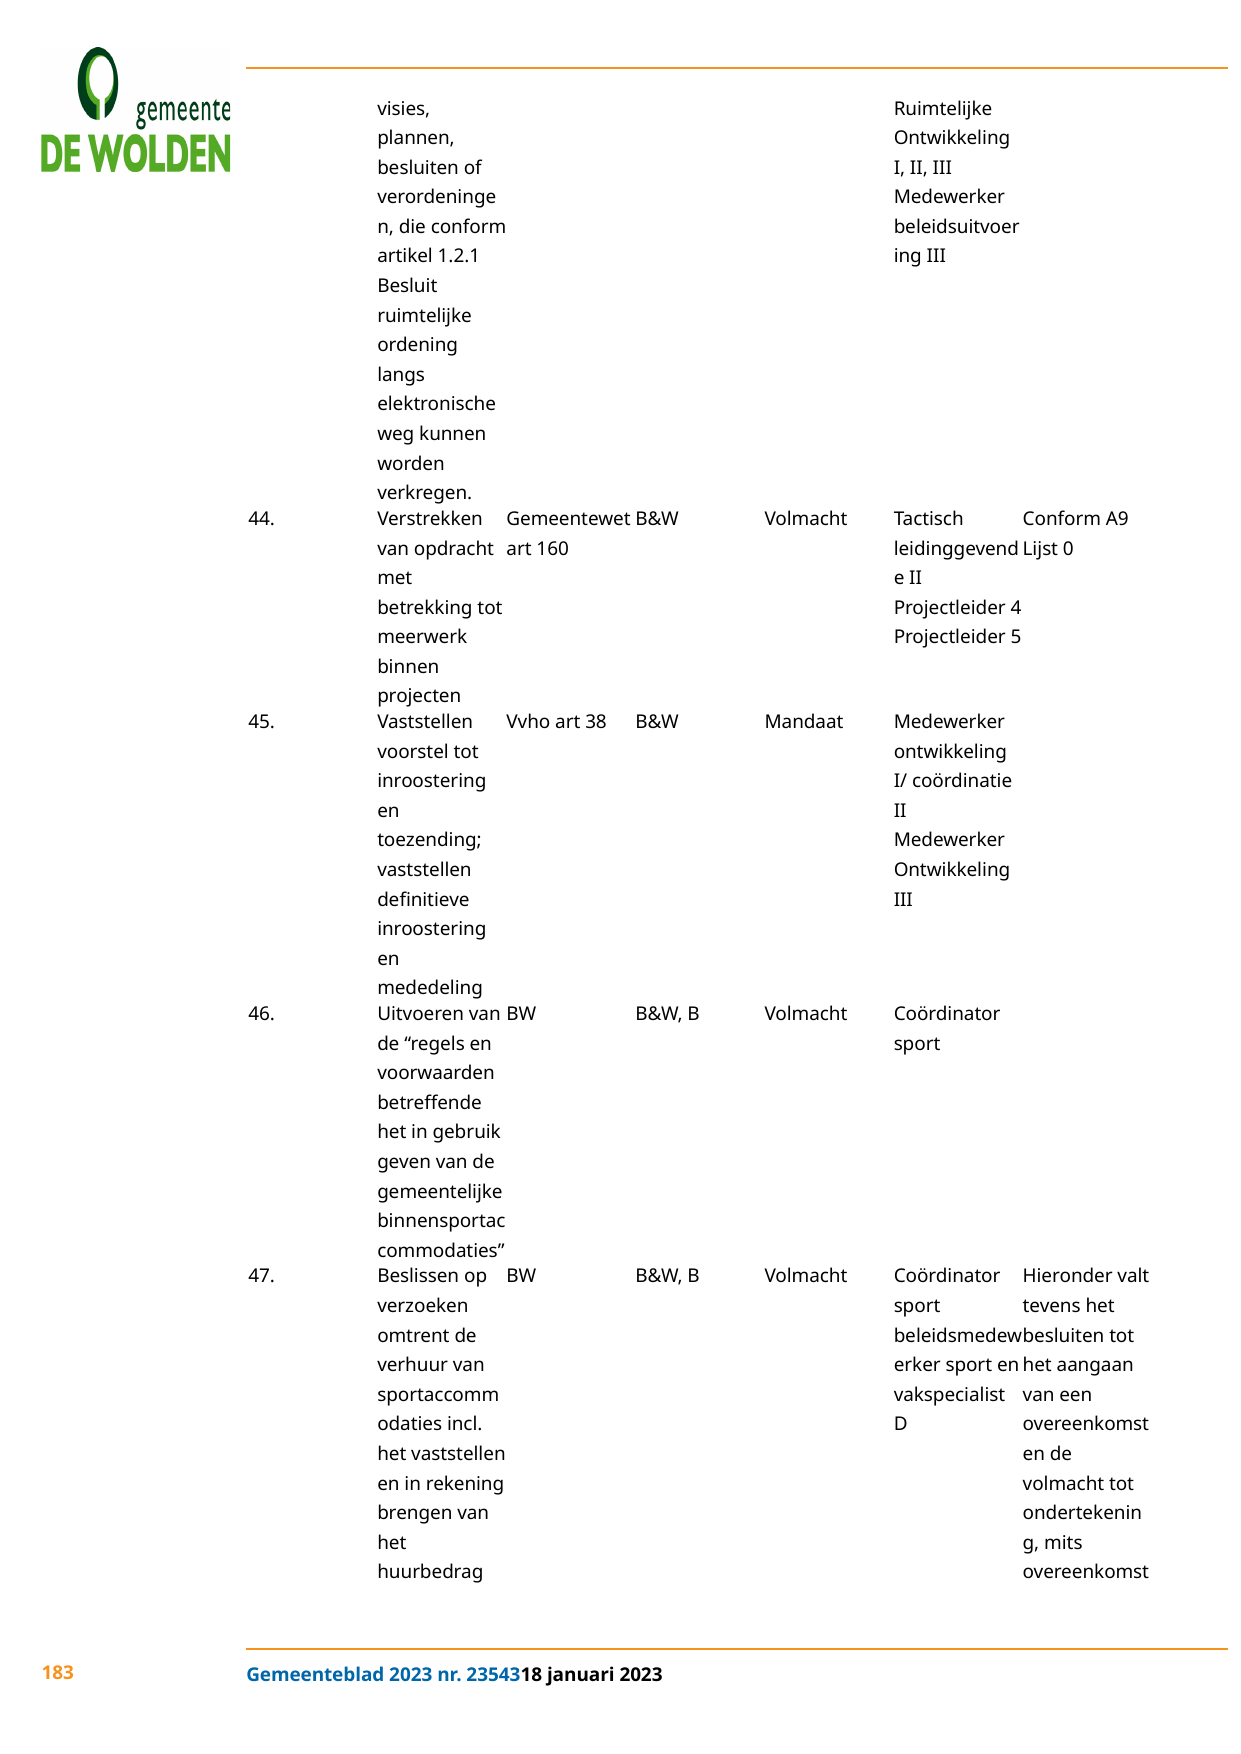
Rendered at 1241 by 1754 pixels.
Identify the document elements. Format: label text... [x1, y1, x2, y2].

table_cell [248, 505, 377, 708]
table_cell [506, 95, 635, 505]
table_cell Beslissen op verzoeken omtrent de verhuur van sportaccommodaties incl. het vaststellen en in rekening brengen van het huurbedrag [377, 1263, 506, 1584]
table_cell [248, 708, 377, 1000]
table_cell Tactisch leidinggevende II Projectleider 4 Projectleider 5 [894, 505, 1022, 708]
table_cell Volmacht [764, 1000, 893, 1263]
table_cell Coördinator sport [894, 1000, 1022, 1263]
table_cell Uitvoeren van de “regels en voorwaarden betreffende het in gebruik geven van de gemeentelijke binnensportaccommodaties” [377, 1000, 506, 1263]
table_cell Conform A9 Lijst 0 [1023, 505, 1152, 708]
table_cell B&W, B [635, 1000, 764, 1263]
table_cell [1023, 708, 1152, 1000]
table_cell [1023, 1000, 1152, 1263]
table_cell Coördinator sport beleidsmedewerker sport en vakspecialist D [894, 1263, 1022, 1584]
table_cell [248, 1263, 377, 1584]
table_cell Hieronder valt tevens het besluiten tot het aangaan van een overeenkomst en de volmacht tot ondertekening, mits overeenkomst [1023, 1263, 1152, 1584]
table_cell Mandaat [764, 708, 893, 1000]
table_cell [635, 95, 764, 505]
table_cell [248, 1000, 377, 1263]
table_cell [248, 95, 377, 505]
table_cell B&W [635, 708, 764, 1000]
table_cell Ruimtelijke Ontwikkeling I, II, III Medewerker beleidsuitvoering III [894, 95, 1022, 505]
table_cell Verstrekken van opdracht met betrekking tot meerwerk binnen projecten [377, 505, 506, 708]
table_cell B&W [635, 505, 764, 708]
table_cell [764, 95, 893, 505]
table_cell Vvho art 38 [506, 708, 635, 1000]
table_cell Volmacht [764, 1263, 893, 1584]
table_cell Gemeentewet art 160 [506, 505, 635, 708]
table_cell B&W, B [635, 1263, 764, 1584]
table_cell BW [506, 1000, 635, 1263]
table_cell BW [506, 1263, 635, 1584]
picture [41, 47, 231, 172]
table_cell Vaststellen voorstel tot inroostering en toezending; vaststellen definitieve inroostering en mededeling [377, 708, 506, 1000]
table_cell visies, plannen, besluiten of verordeningen, die conform artikel 1.2.1 Besluit ruimtelijke ordening langs elektronische weg kunnen worden verkregen. [377, 95, 506, 505]
table_cell Medewerker ontwikkeling I/ coördinatie II Medewerker Ontwikkeling III [894, 708, 1022, 1000]
table_cell Volmacht [764, 505, 893, 708]
table_cell [1023, 95, 1152, 505]
